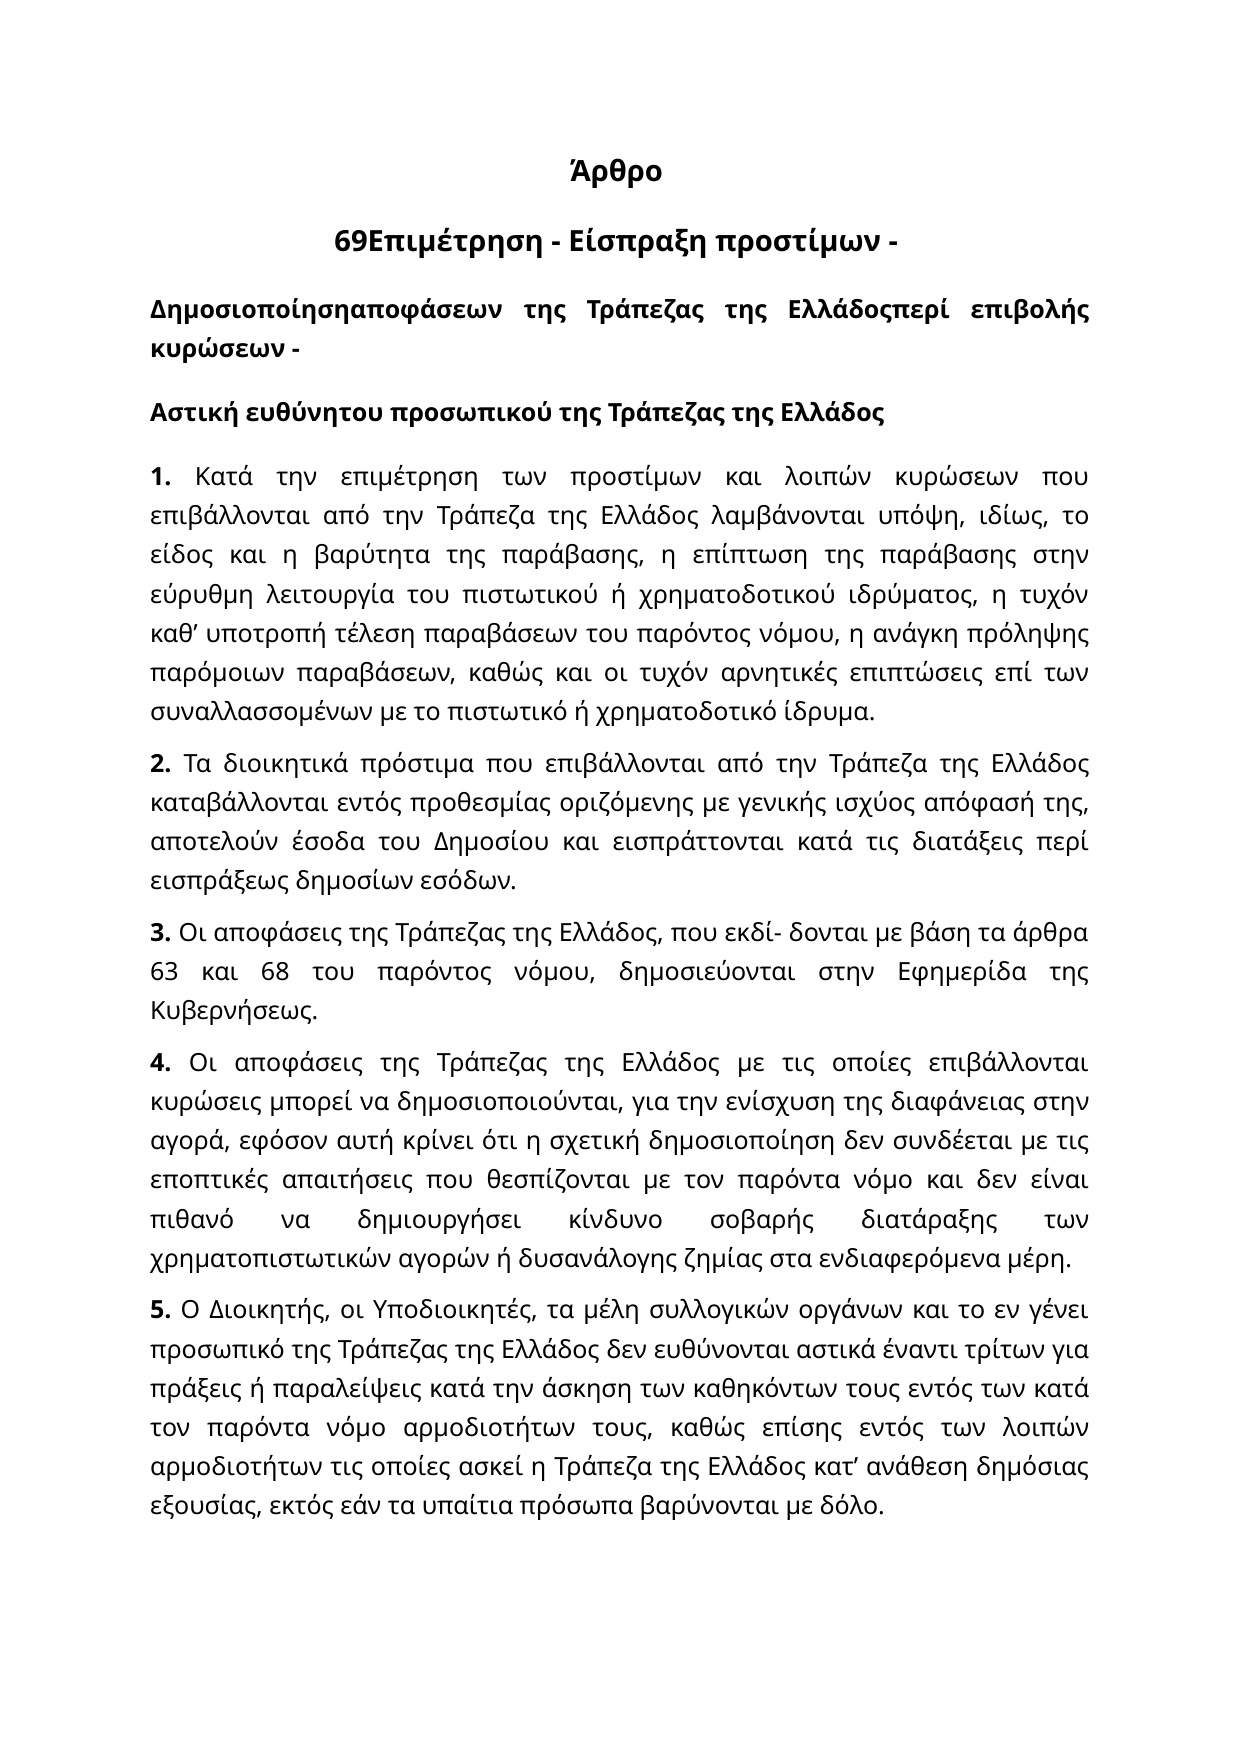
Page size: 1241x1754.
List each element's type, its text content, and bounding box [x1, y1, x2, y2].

text Αστική ευθύνητου προσωπικού της Τράπεζας της Ελλάδος [150, 394, 1090, 429]
subtitle Άρθρο [150, 150, 1090, 190]
text 3. Οι αποφάσεις της Τράπεζας της Ελλάδος, που εκδί- δονται με βάση τα άρθρα 63 και 68 του παρόντος νόμου, δημοσιεύονται στην Εφημερίδα της Κυβερνήσεως. [150, 914, 1090, 1027]
text 2. Τα διοικητικά πρόστιμα που επιβάλλονται από την Τράπεζα της Ελλάδος καταβάλλονται εντός προθεσμίας οριζόμενης με γενικής ισχύος απόφασή της, αποτελούν έσοδα του Δημοσίου και εισπράττονται κατά τις διατάξεις περί εισπράξεως δημοσίων εσόδων. [150, 745, 1090, 897]
text Δημοσιοποίησηαποφάσεων της Τράπεζας της Ελλάδοςπερί επιβολής κυρώσεων - [150, 291, 1090, 364]
subtitle 69Επιμέτρηση - Είσπραξη προστίμων - [150, 221, 1090, 260]
text 1. Κατά την επιμέτρηση των προστίμων και λοιπών κυρώσεων που επιβάλλονται από την Τράπεζα της Ελλάδος λαμβάνονται υπόψη, ιδίως, το είδος και η βαρύτητα της παράβασης, η επίπτωση της παράβασης στην εύρυθμη λειτουργία του πιστωτικού ή χρηματοδοτικού ιδρύματος, η τυχόν καθ’ υποτροπή τέλεση παραβάσεων του παρόντος νόμου, η ανάγκη πρόληψης παρόμοιων παραβάσεων, καθώς και οι τυχόν αρνητικές επιπτώσεις επί των συναλλασσομένων με το πιστωτικό ή χρηματοδοτικό ίδρυμα. [150, 459, 1090, 728]
text 5. Ο Διοικητής, οι Υποδιοικητές, τα μέλη συλλογικών οργάνων και το εν γένει προσωπικό της Τράπεζας της Ελλάδος δεν ευθύνονται αστικά έναντι τρίτων για πράξεις ή παραλείψεις κατά την άσκηση των καθηκόντων τους εντός των κατά τον παρόντα νόμο αρμοδιοτήτων τους, καθώς επίσης εντός των λοιπών αρμοδιοτήτων τις οποίες ασκεί η Τράπεζα της Ελλάδος κατ’ ανάθεση δημόσιας εξουσίας, εκτός εάν τα υπαίτια πρόσωπα βαρύνονται με δόλο. [150, 1292, 1090, 1522]
text 4. Οι αποφάσεις της Τράπεζας της Ελλάδος με τις οποίες επιβάλλονται κυρώσεις μπορεί να δημοσιοποιούνται, για την ενίσχυση της διαφάνειας στην αγορά, εφόσον αυτή κρίνει ότι η σχετική δημοσιοποίηση δεν συνδέεται με τις εποπτικές απαιτήσεις που θεσπίζονται με τον παρόντα νόμο και δεν είναι πιθανό να δημιουργήσει κίνδυνο σοβαρής διατάραξης των χρηματοπιστωτικών αγορών ή δυσανάλογης ζημίας στα ενδιαφερόμενα μέρη. [150, 1044, 1090, 1274]
